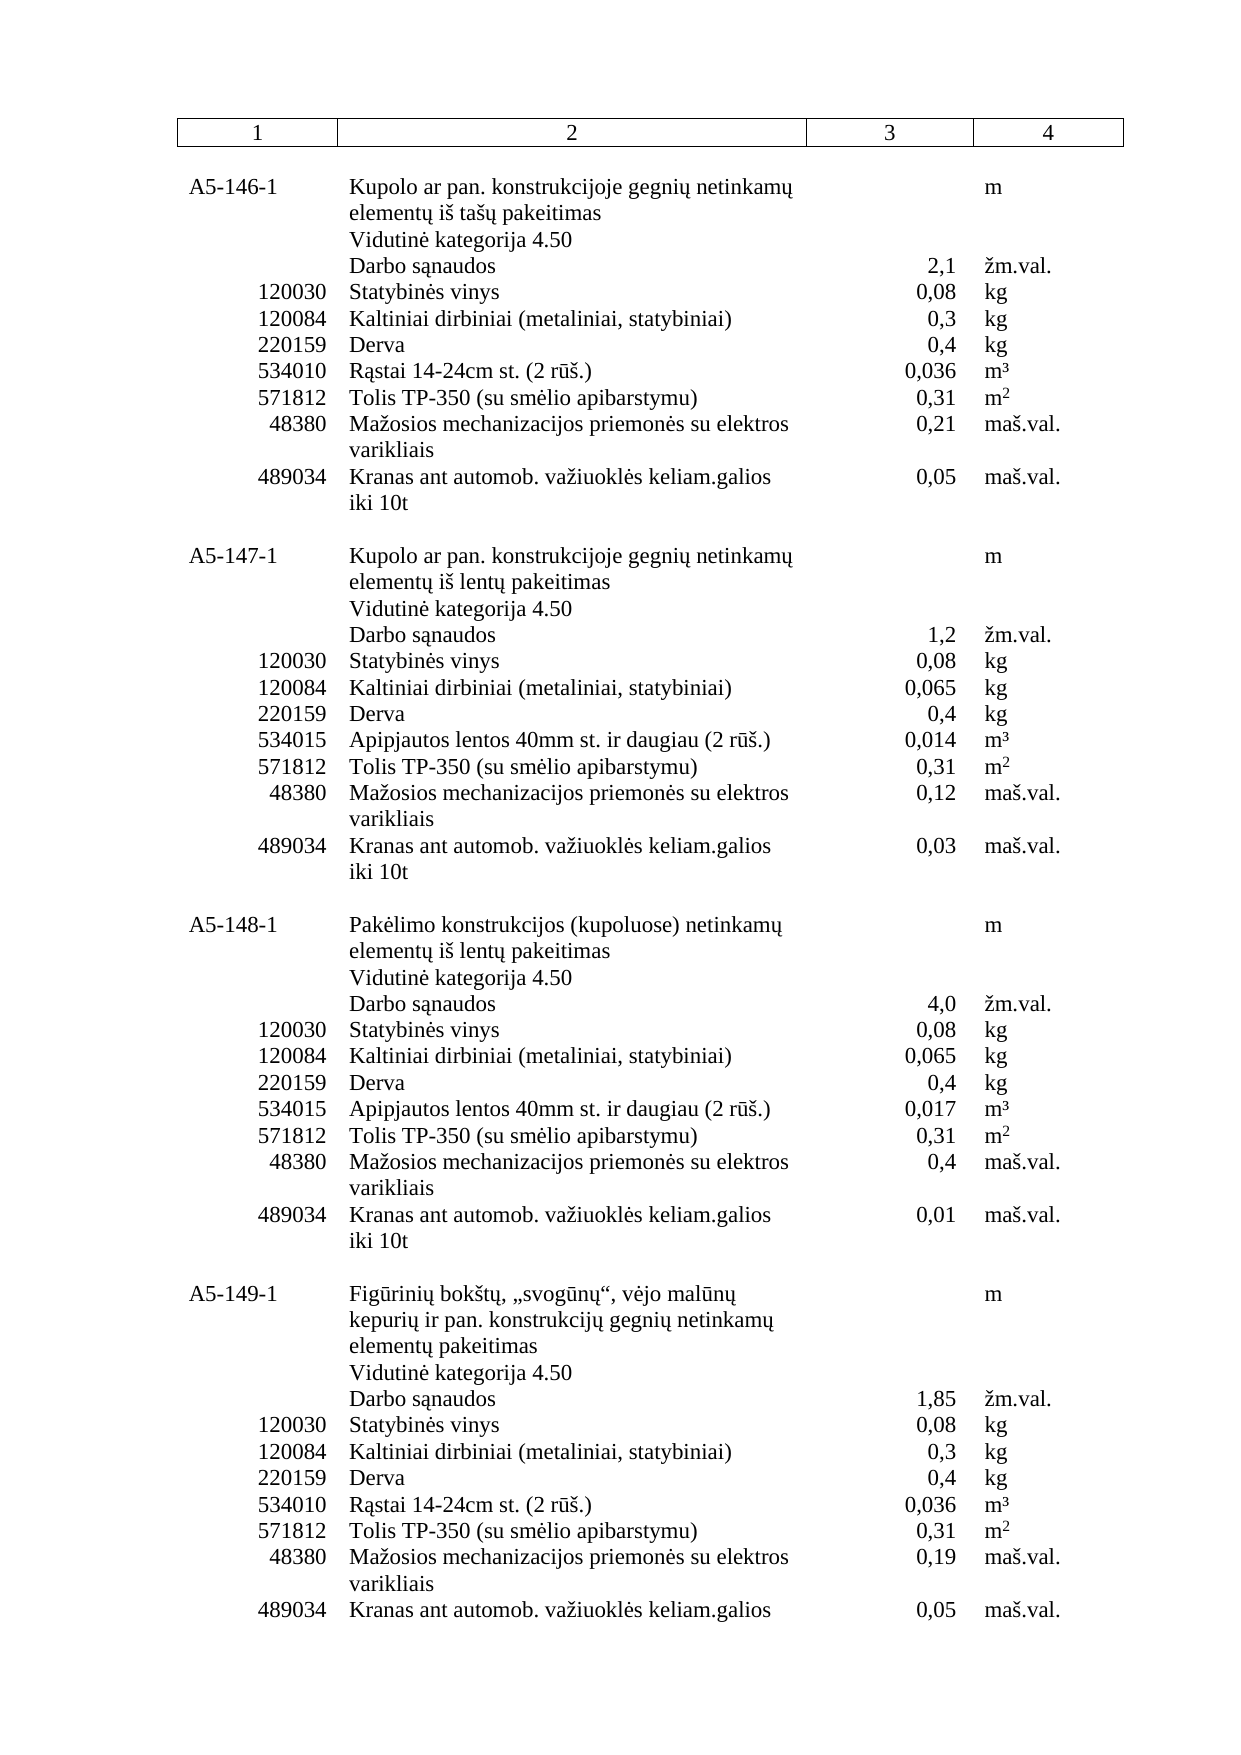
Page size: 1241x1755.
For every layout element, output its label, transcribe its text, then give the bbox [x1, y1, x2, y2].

table_cell [806, 542, 973, 594]
table_cell 571812 [177, 384, 338, 410]
table_cell Tolis TP-350 (su smėlio apibarstymu) [338, 1122, 806, 1148]
table_cell A5-148-1 [177, 911, 338, 963]
table_cell [973, 147, 1123, 173]
table_cell Mažosios mechanizacijos priemonės su elektros varikliais [338, 779, 806, 832]
table_cell kg [973, 1412, 1123, 1438]
table_cell 0,05 [806, 1596, 973, 1622]
table_cell Kupolo ar pan. konstrukcijoje gegnių netinkamų elementų iš tašų pakeitimas [338, 173, 806, 226]
table_cell m2 [973, 1517, 1123, 1543]
table_cell 120030 [177, 1016, 338, 1043]
table_cell 534010 [177, 1491, 338, 1517]
table_cell 0,12 [806, 779, 973, 832]
table_cell maš.val. [973, 1596, 1123, 1622]
table_cell 0,017 [806, 1095, 973, 1122]
table_cell 120084 [177, 305, 338, 331]
table_cell Rąstai 14-24cm st. (2 rūš.) [338, 1491, 806, 1517]
table_cell kg [973, 1438, 1123, 1464]
table_cell kg [973, 700, 1123, 726]
table_cell 571812 [177, 753, 338, 779]
table_cell [806, 1280, 973, 1359]
table_cell [338, 1254, 806, 1280]
table_cell Darbo sąnaudos [338, 1385, 806, 1412]
table_cell 0,08 [806, 1016, 973, 1043]
table_cell m [973, 1280, 1123, 1359]
table_cell Statybinės vinys [338, 647, 806, 674]
table_cell 0,31 [806, 384, 973, 410]
table_cell 1,85 [806, 1385, 973, 1412]
table_cell 4 [974, 119, 1123, 146]
table_cell A5-147-1 [177, 542, 338, 594]
table_cell 489034 [177, 1201, 338, 1253]
table_cell [177, 885, 338, 911]
table_cell m [973, 542, 1123, 594]
table_cell 0,31 [806, 753, 973, 779]
table_cell maš.val. [973, 832, 1123, 884]
table_cell [806, 1254, 973, 1280]
table_cell 48380 [177, 410, 338, 463]
table_cell 120084 [177, 674, 338, 700]
table_cell [338, 147, 806, 173]
table_cell [973, 885, 1123, 911]
table_cell 0,3 [806, 305, 973, 331]
table_cell 4,0 [806, 990, 973, 1016]
table_cell 220159 [177, 700, 338, 726]
table_cell 534015 [177, 726, 338, 753]
table_cell Kranas ant automob. važiuoklės keliam.galios iki 10t [338, 1201, 806, 1253]
table_cell 571812 [177, 1517, 338, 1543]
table_cell maš.val. [973, 463, 1123, 516]
table_cell Apipjautos lentos 40mm st. ir daugiau (2 rūš.) [338, 726, 806, 753]
table_cell Kaltiniai dirbiniai (metaliniai, statybiniai) [338, 1043, 806, 1069]
table_cell 0,31 [806, 1517, 973, 1543]
table_cell [973, 595, 1123, 621]
table_cell Darbo sąnaudos [338, 990, 806, 1016]
table_cell Kranas ant automob. važiuoklės keliam.galios [338, 1596, 806, 1622]
table_cell m2 [973, 384, 1123, 410]
table_cell 2,1 [806, 252, 973, 278]
table_cell [338, 516, 806, 542]
table_cell 48380 [177, 779, 338, 832]
table_cell žm.val. [973, 621, 1123, 647]
table_cell m³ [973, 358, 1123, 384]
table_cell žm.val. [973, 1385, 1123, 1412]
table_cell [973, 1359, 1123, 1385]
table_cell Statybinės vinys [338, 278, 806, 305]
table_cell [177, 226, 338, 252]
table_cell [973, 964, 1123, 990]
table_cell 0,3 [806, 1438, 973, 1464]
table_cell 0,4 [806, 1069, 973, 1095]
table_cell [806, 885, 973, 911]
table_cell [177, 252, 338, 278]
table_cell maš.val. [973, 1201, 1123, 1253]
table_cell [177, 990, 338, 1016]
table_cell kg [973, 1464, 1123, 1491]
table_cell m2 [973, 753, 1123, 779]
table_cell 489034 [177, 832, 338, 884]
table_cell [973, 516, 1123, 542]
table_cell Mažosios mechanizacijos priemonės su elektros varikliais [338, 1543, 806, 1596]
table_cell Kranas ant automob. važiuoklės keliam.galios iki 10t [338, 832, 806, 884]
table_cell Kaltiniai dirbiniai (metaliniai, statybiniai) [338, 674, 806, 700]
table_cell Derva [338, 1069, 806, 1095]
table_cell 571812 [177, 1122, 338, 1148]
table_cell m³ [973, 726, 1123, 753]
table_cell maš.val. [973, 779, 1123, 832]
table_cell kg [973, 674, 1123, 700]
table_cell Tolis TP-350 (su smėlio apibarstymu) [338, 753, 806, 779]
table_cell 0,19 [806, 1543, 973, 1596]
table_cell [177, 595, 338, 621]
table_cell A5-149-1 [177, 1280, 338, 1359]
table_cell 489034 [177, 463, 338, 516]
table_cell 120084 [177, 1043, 338, 1069]
table_cell žm.val. [973, 990, 1123, 1016]
table_cell 534015 [177, 1095, 338, 1122]
table_cell 0,03 [806, 832, 973, 884]
table_cell Mažosios mechanizacijos priemonės su elektros varikliais [338, 410, 806, 463]
table_cell m [973, 911, 1123, 963]
table_cell kg [973, 331, 1123, 357]
table_cell [177, 1385, 338, 1412]
table_cell 0,08 [806, 647, 973, 674]
table_cell maš.val. [973, 1543, 1123, 1596]
table_cell [338, 885, 806, 911]
table_cell Darbo sąnaudos [338, 621, 806, 647]
table_cell Vidutinė kategorija 4.50 [338, 595, 806, 621]
table_cell [973, 1254, 1123, 1280]
table_cell Derva [338, 700, 806, 726]
table_cell kg [973, 305, 1123, 331]
table_cell [806, 911, 973, 963]
table_cell m [973, 173, 1123, 226]
table_cell Statybinės vinys [338, 1412, 806, 1438]
table_cell Mažosios mechanizacijos priemonės su elektros varikliais [338, 1148, 806, 1201]
table_cell kg [973, 278, 1123, 305]
table_cell [973, 226, 1123, 252]
table_cell Vidutinė kategorija 4.50 [338, 1359, 806, 1385]
table_cell Tolis TP-350 (su smėlio apibarstymu) [338, 384, 806, 410]
table_cell Kranas ant automob. važiuoklės keliam.galios iki 10t [338, 463, 806, 516]
table_cell 1,2 [806, 621, 973, 647]
table_cell Pakėlimo konstrukcijos (kupoluose) netinkamų elementų iš lentų pakeitimas [338, 911, 806, 963]
table_cell 0,4 [806, 1464, 973, 1491]
table_cell [806, 595, 973, 621]
table_cell Kaltiniai dirbiniai (metaliniai, statybiniai) [338, 305, 806, 331]
table_cell 220159 [177, 331, 338, 357]
table_cell [806, 147, 973, 173]
table_cell 0,01 [806, 1201, 973, 1253]
table_cell 120084 [177, 1438, 338, 1464]
table_cell [177, 1359, 338, 1385]
table_cell 0,4 [806, 331, 973, 357]
table_cell A5-146-1 [177, 173, 338, 226]
table_cell Kupolo ar pan. konstrukcijoje gegnių netinkamų elementų iš lentų pakeitimas [338, 542, 806, 594]
table_cell 489034 [177, 1596, 338, 1622]
table_cell 0,036 [806, 1491, 973, 1517]
table_cell [806, 516, 973, 542]
table_cell Figūrinių bokštų, „svogūnų“, vėjo malūnų kepurių ir pan. konstrukcijų gegnių netinkamų elementų pakeitimas [338, 1280, 806, 1359]
table_cell 534010 [177, 358, 338, 384]
table_cell 120030 [177, 278, 338, 305]
table_cell 0,065 [806, 1043, 973, 1069]
table_cell kg [973, 1069, 1123, 1095]
table_cell maš.val. [973, 410, 1123, 463]
table_cell 0,065 [806, 674, 973, 700]
table_cell 0,4 [806, 1148, 973, 1201]
table_cell [177, 516, 338, 542]
table_cell žm.val. [973, 252, 1123, 278]
table_cell kg [973, 647, 1123, 674]
table_cell 48380 [177, 1148, 338, 1201]
table_cell Vidutinė kategorija 4.50 [338, 226, 806, 252]
table_cell Statybinės vinys [338, 1016, 806, 1043]
table_cell [177, 1254, 338, 1280]
table_cell 0,014 [806, 726, 973, 753]
table_cell 220159 [177, 1069, 338, 1095]
table_cell 0,08 [806, 278, 973, 305]
table_cell 220159 [177, 1464, 338, 1491]
table_cell 120030 [177, 647, 338, 674]
table_cell 0,4 [806, 700, 973, 726]
table_cell m³ [973, 1491, 1123, 1517]
table_cell Apipjautos lentos 40mm st. ir daugiau (2 rūš.) [338, 1095, 806, 1122]
table_cell maš.val. [973, 1148, 1123, 1201]
table_cell 1 [178, 119, 337, 146]
table_cell [177, 147, 338, 173]
table_cell kg [973, 1043, 1123, 1069]
table_cell Darbo sąnaudos [338, 252, 806, 278]
table_cell Derva [338, 1464, 806, 1491]
table_cell 48380 [177, 1543, 338, 1596]
table_cell 3 [807, 119, 973, 146]
table_cell 0,31 [806, 1122, 973, 1148]
table_cell Derva [338, 331, 806, 357]
table_cell 0,21 [806, 410, 973, 463]
table_cell m³ [973, 1095, 1123, 1122]
table_cell [806, 964, 973, 990]
table_cell [806, 173, 973, 226]
table_cell 0,05 [806, 463, 973, 516]
table_cell m2 [973, 1122, 1123, 1148]
table_cell [177, 621, 338, 647]
table_cell 2 [338, 119, 806, 146]
table_cell [806, 1359, 973, 1385]
table_cell 0,08 [806, 1412, 973, 1438]
table_cell 0,036 [806, 358, 973, 384]
table_cell Rąstai 14-24cm st. (2 rūš.) [338, 358, 806, 384]
table_cell Vidutinė kategorija 4.50 [338, 964, 806, 990]
table_cell 120030 [177, 1412, 338, 1438]
table_cell Kaltiniai dirbiniai (metaliniai, statybiniai) [338, 1438, 806, 1464]
table_cell [806, 226, 973, 252]
table_cell kg [973, 1016, 1123, 1043]
table_cell Tolis TP-350 (su smėlio apibarstymu) [338, 1517, 806, 1543]
table_cell [177, 964, 338, 990]
